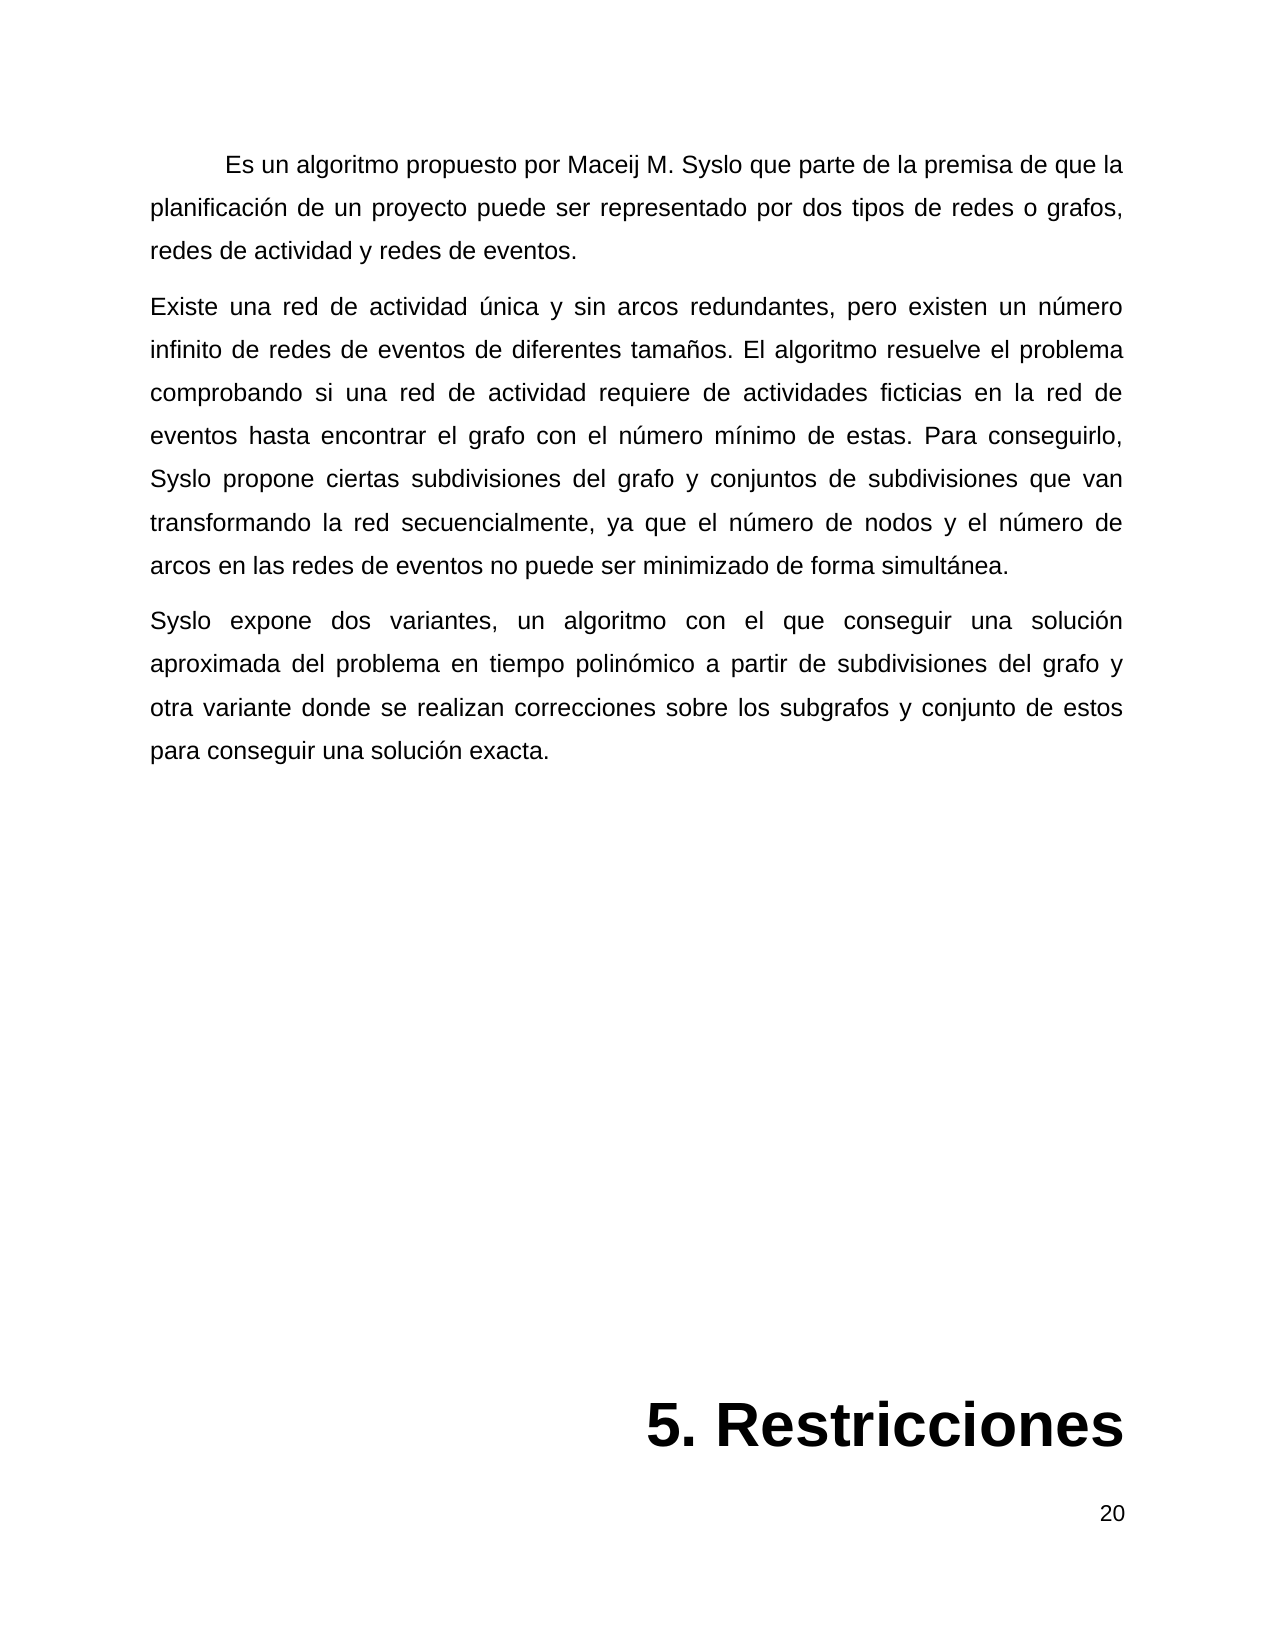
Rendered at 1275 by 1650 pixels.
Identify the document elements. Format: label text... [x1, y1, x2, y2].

text Es un algoritmo propuesto por Maceij M. Syslo que parte de la premisa de que la planificación de un proyecto puede ser representado por dos tipos de redes o grafos, redes de actividad y redes de eventos. [150, 150, 1125, 265]
text 5. Restricciones [150, 1388, 1125, 1460]
text Syslo expone dos variantes, un algoritmo con el que conseguir una solución aproximada del problema en tiempo polinómico a partir de subdivisiones del grafo y otra variante donde se realizan correcciones sobre los subgrafos y conjunto de estos para conseguir una solución exacta. [150, 606, 1125, 764]
text Existe una red de actividad única y sin arcos redundantes, pero existen un número infinito de redes de eventos de diferentes tamaños. El algoritmo resuelve el problema comprobando si una red de actividad requiere de actividades ficticias en la red de eventos hasta encontrar el grafo con el número mínimo de estas. Para conseguirlo, Syslo propone ciertas subdivisiones del grafo y conjuntos de subdivisiones que van transformando la red secuencialmente, ya que el número de nodos y el número de arcos en las redes de eventos no puede ser minimizado de forma simultánea. [150, 292, 1125, 579]
